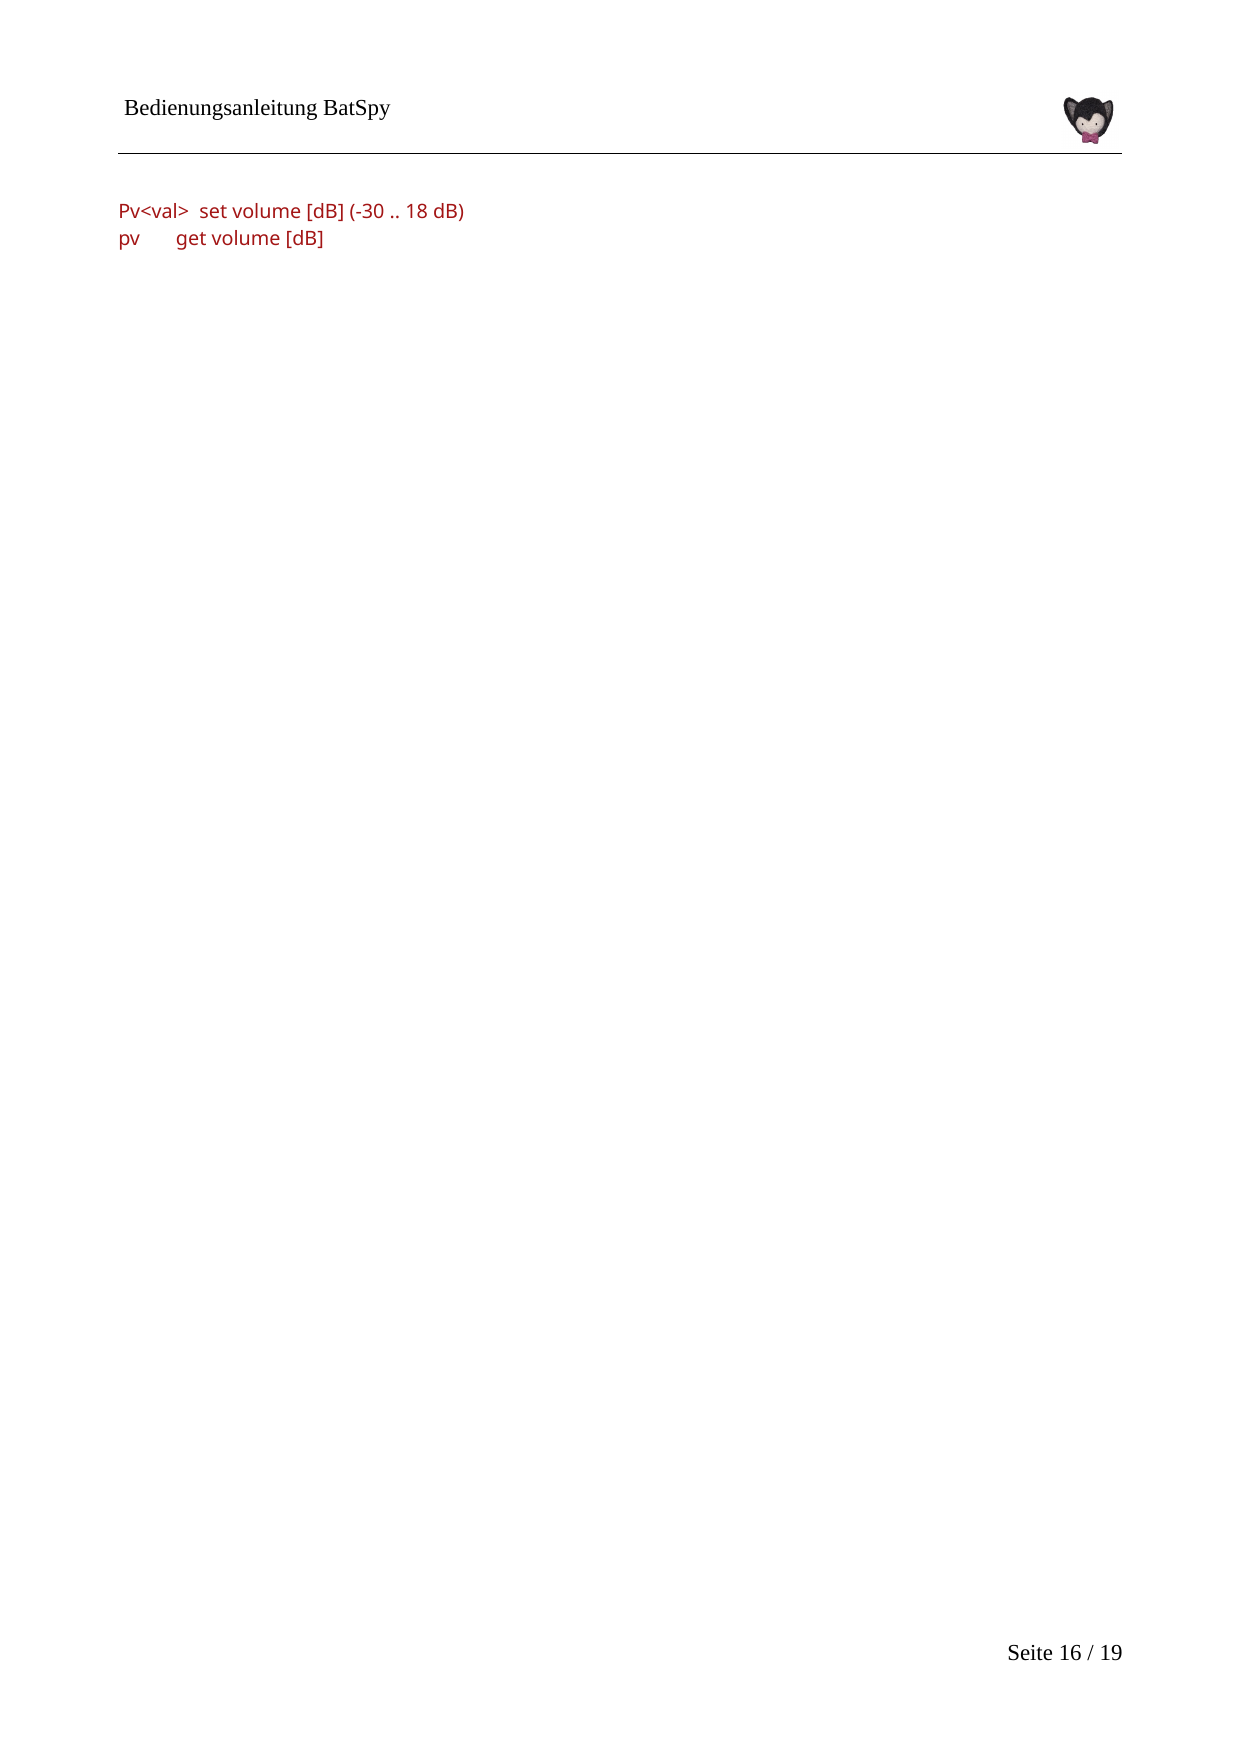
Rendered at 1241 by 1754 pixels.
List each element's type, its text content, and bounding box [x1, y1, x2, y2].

picture [1061, 90, 1119, 149]
text pv get volume [dB] [118, 224, 1122, 252]
text Pv<val> set volume [dB] (-30 .. 18 dB) [118, 198, 1122, 224]
